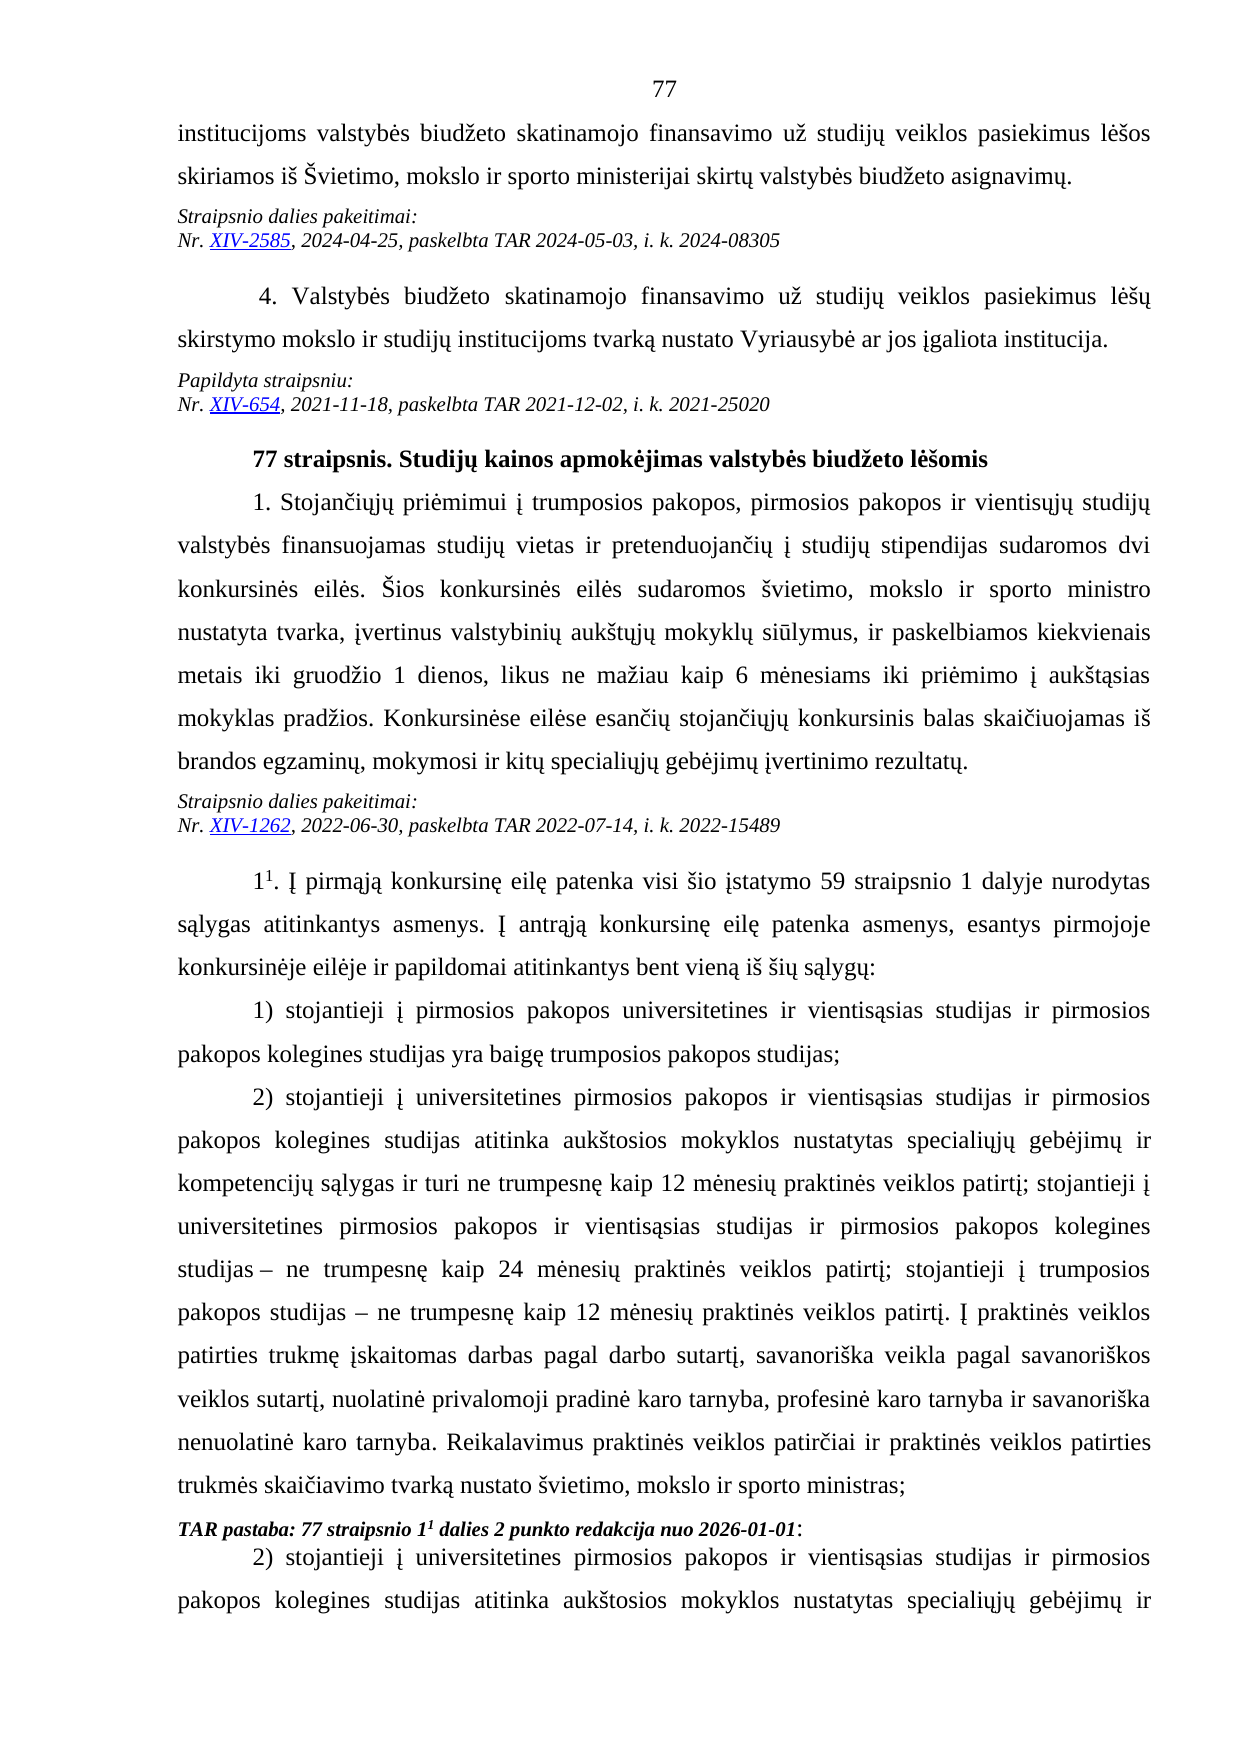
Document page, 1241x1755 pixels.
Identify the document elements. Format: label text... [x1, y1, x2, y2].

text 77 straipsnis. Studijų kainos apmokėjimas valstybės biudžeto lėšomis [177, 444, 1152, 473]
text 11. Į pirmąją konkursinę eilę patenka visi šio įstatymo 59 straipsnio 1 dalyje nurodytas sąlygas atitinkantys asmenys. Į antrąją konkursinę eilę patenka asmenys, esantys pirmojoje konkursinėje eilėje ir papildomai atitinkantys bent vieną iš šių sąlygų: [177, 866, 1152, 981]
text 2) stojantieji į universitetines pirmosios pakopos ir vientisąsias studijas ir pirmosios pakopos kolegines studijas atitinka aukštosios mokyklos nustatytas specialiųjų gebėjimų ir [177, 1542, 1152, 1614]
text 1. Stojančiųjų priėmimui į trumposios pakopos, pirmosios pakopos ir vientisųjų studijų valstybės finansuojamas studijų vietas ir pretenduojančių į studijų stipendijas sudaromos dvi konkursinės eilės. Šios konkursinės eilės sudaromos švietimo, mokslo ir sporto ministro nustatyta tvarka, įvertinus valstybinių aukštųjų mokyklų siūlymus, ir paskelbiamos kiekvienais metais iki gruodžio 1 dienos, likus ne mažiau kaip 6 mėnesiams iki priėmimo į aukštąsias mokyklas pradžios. Konkursinėse eilėse esančių stojančiųjų konkursinis balas skaičiuojamas iš brandos egzaminų, mokymosi ir kitų specialiųjų gebėjimų įvertinimo rezultatų. [177, 487, 1152, 775]
text Papildyta straipsniu: [177, 367, 1152, 392]
text Nr. XIV-654, 2021-11-18, paskelbta TAR 2021-12-02, i. k. 2021-25020 [177, 392, 1152, 416]
text institucijoms valstybės biudžeto skatinamojo finansavimo už studijų veiklos pasiekimus lėšos skiriamos iš Švietimo, mokslo ir sporto ministerijai skirtų valstybės biudžeto asignavimų. [177, 118, 1152, 190]
text 4. Valstybės biudžeto skatinamojo finansavimo už studijų veiklos pasiekimus lėšų skirstymo mokslo ir studijų institucijoms tvarką nustato Vyriausybė ar jos įgaliota institucija. [177, 281, 1152, 353]
text Nr. XIV-2585, 2024-04-25, paskelbta TAR 2024-05-03, i. k. 2024-08305 [177, 228, 1152, 252]
text Straipsnio dalies pakeitimai: [177, 789, 1152, 813]
text TAR pastaba: 77 straipsnio 11 dalies 2 punkto redakcija nuo 2026-01-01: [177, 1513, 1152, 1542]
text 2) stojantieji į universitetines pirmosios pakopos ir vientisąsias studijas ir pirmosios pakopos kolegines studijas atitinka aukštosios mokyklos nustatytas specialiųjų gebėjimų ir kompetencijų sąlygas ir turi ne trumpesnę kaip 12 mėnesių praktinės veiklos patirtį; stojantieji į universitetines pirmosios pakopos ir vientisąsias studijas ir pirmosios pakopos kolegines studijas – ne trumpesnę kaip 24 mėnesių praktinės veiklos patirtį; stojantieji į trumposios pakopos studijas – ne trumpesnę kaip 12 mėnesių praktinės veiklos patirtį. Į praktinės veiklos patirties trukmę įskaitomas darbas pagal darbo sutartį, savanoriška veikla pagal savanoriškos veiklos sutartį, nuolatinė privalomoji pradinė karo tarnyba, profesinė karo tarnyba ir savanoriška nenuolatinė karo tarnyba. Reikalavimus praktinės veiklos patirčiai ir praktinės veiklos patirties trukmės skaičiavimo tvarką nustato švietimo, mokslo ir sporto ministras; [177, 1082, 1152, 1499]
text Nr. XIV-1262, 2022-06-30, paskelbta TAR 2022-07-14, i. k. 2022-15489 [177, 813, 1152, 837]
text 1) stojantieji į pirmosios pakopos universitetines ir vientisąsias studijas ir pirmosios pakopos kolegines studijas yra baigę trumposios pakopos studijas; [177, 996, 1152, 1067]
text Straipsnio dalies pakeitimai: [177, 204, 1152, 228]
